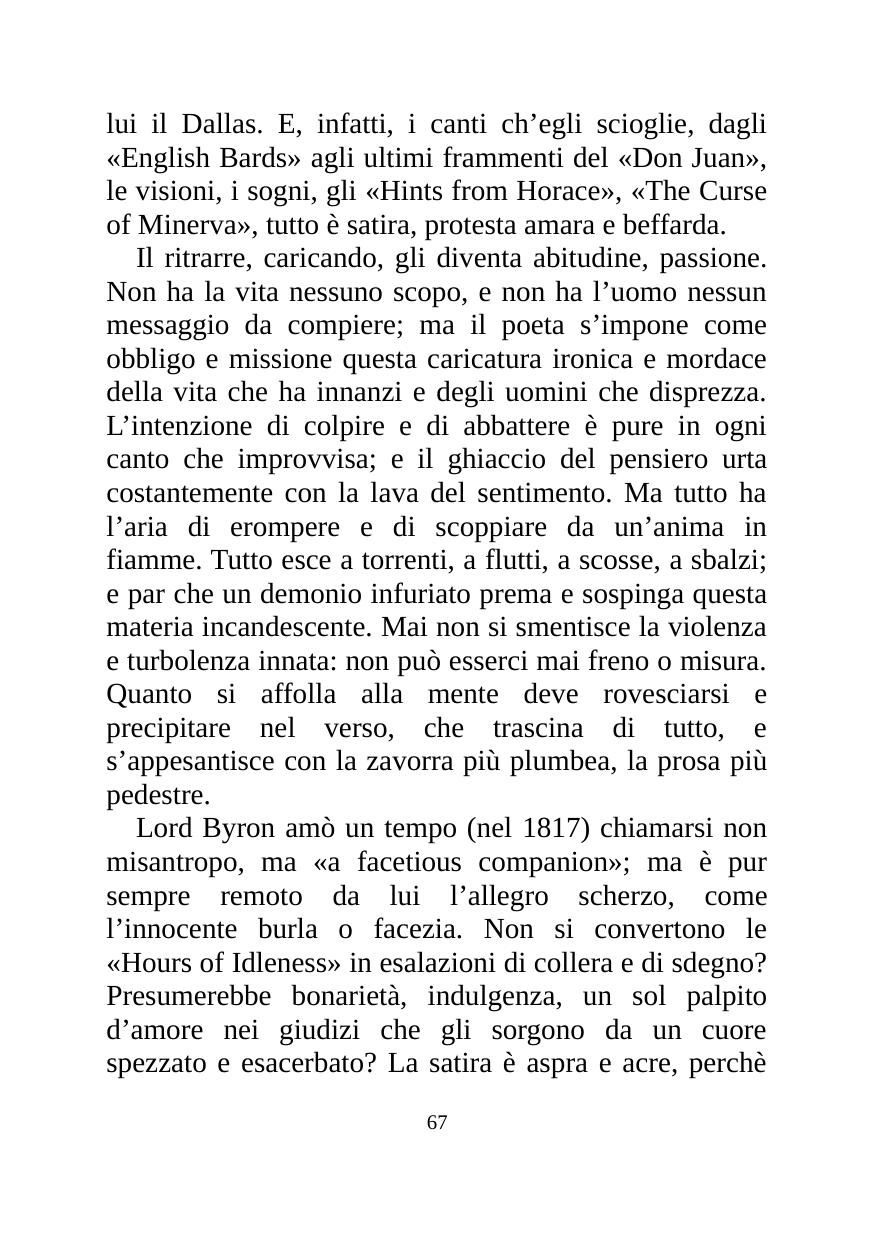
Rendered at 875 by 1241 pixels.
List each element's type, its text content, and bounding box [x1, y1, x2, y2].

text lui il Dallas. E, infatti, i canti ch’egli scioglie, dagli «English Bards» agli ultimi frammenti del «Don Juan», le visioni, i sogni, gli «Hints from Horace», «The Curse of Minerva», tutto è satira, protesta amara e beffarda. [106, 106, 768, 240]
text Il ritrarre, caricando, gli diventa abitudine, passione. Non ha la vita nessuno scopo, e non ha l’uomo nessun messaggio da compiere; ma il poeta s’impone come obbligo e missione questa caricatura ironica e mordace della vita che ha innanzi e degli uomini che disprezza. L’intenzione di colpire e di abbattere è pure in ogni canto che improvvisa; e il ghiaccio del pensiero urta costantemente con la lava del sentimento. Ma tutto ha l’aria di erompere e di scoppiare da un’anima in fiamme. Tutto esce a torrenti, a flutti, a scosse, a sbalzi; e par che un demonio infuriato prema e sospinga questa materia incandescente. Mai non si smentisce la violenza e turbolenza innata: non può esserci mai freno o misura. Quanto si affolla alla mente deve rovesciarsi e precipitare nel verso, che trascina di tutto, e s’appesantisce con la zavorra più plumbea, la prosa più pedestre. [106, 240, 768, 811]
text Lord Byron amò un tempo (nel 1817) chiamarsi non misantropo, ma «a facetious companion»; ma è pur sempre remoto da lui l’allegro scherzo, come l’innocente burla o facezia. Non si convertono le «Hours of Idleness» in esalazioni di collera e di sdegno? Presumerebbe bonarietà, indulgenza, un sol palpito d’amore nei giudizi che gli sorgono da un cuore spezzato e esacerbato? La satira è aspra e acre, perchè [106, 811, 768, 1079]
